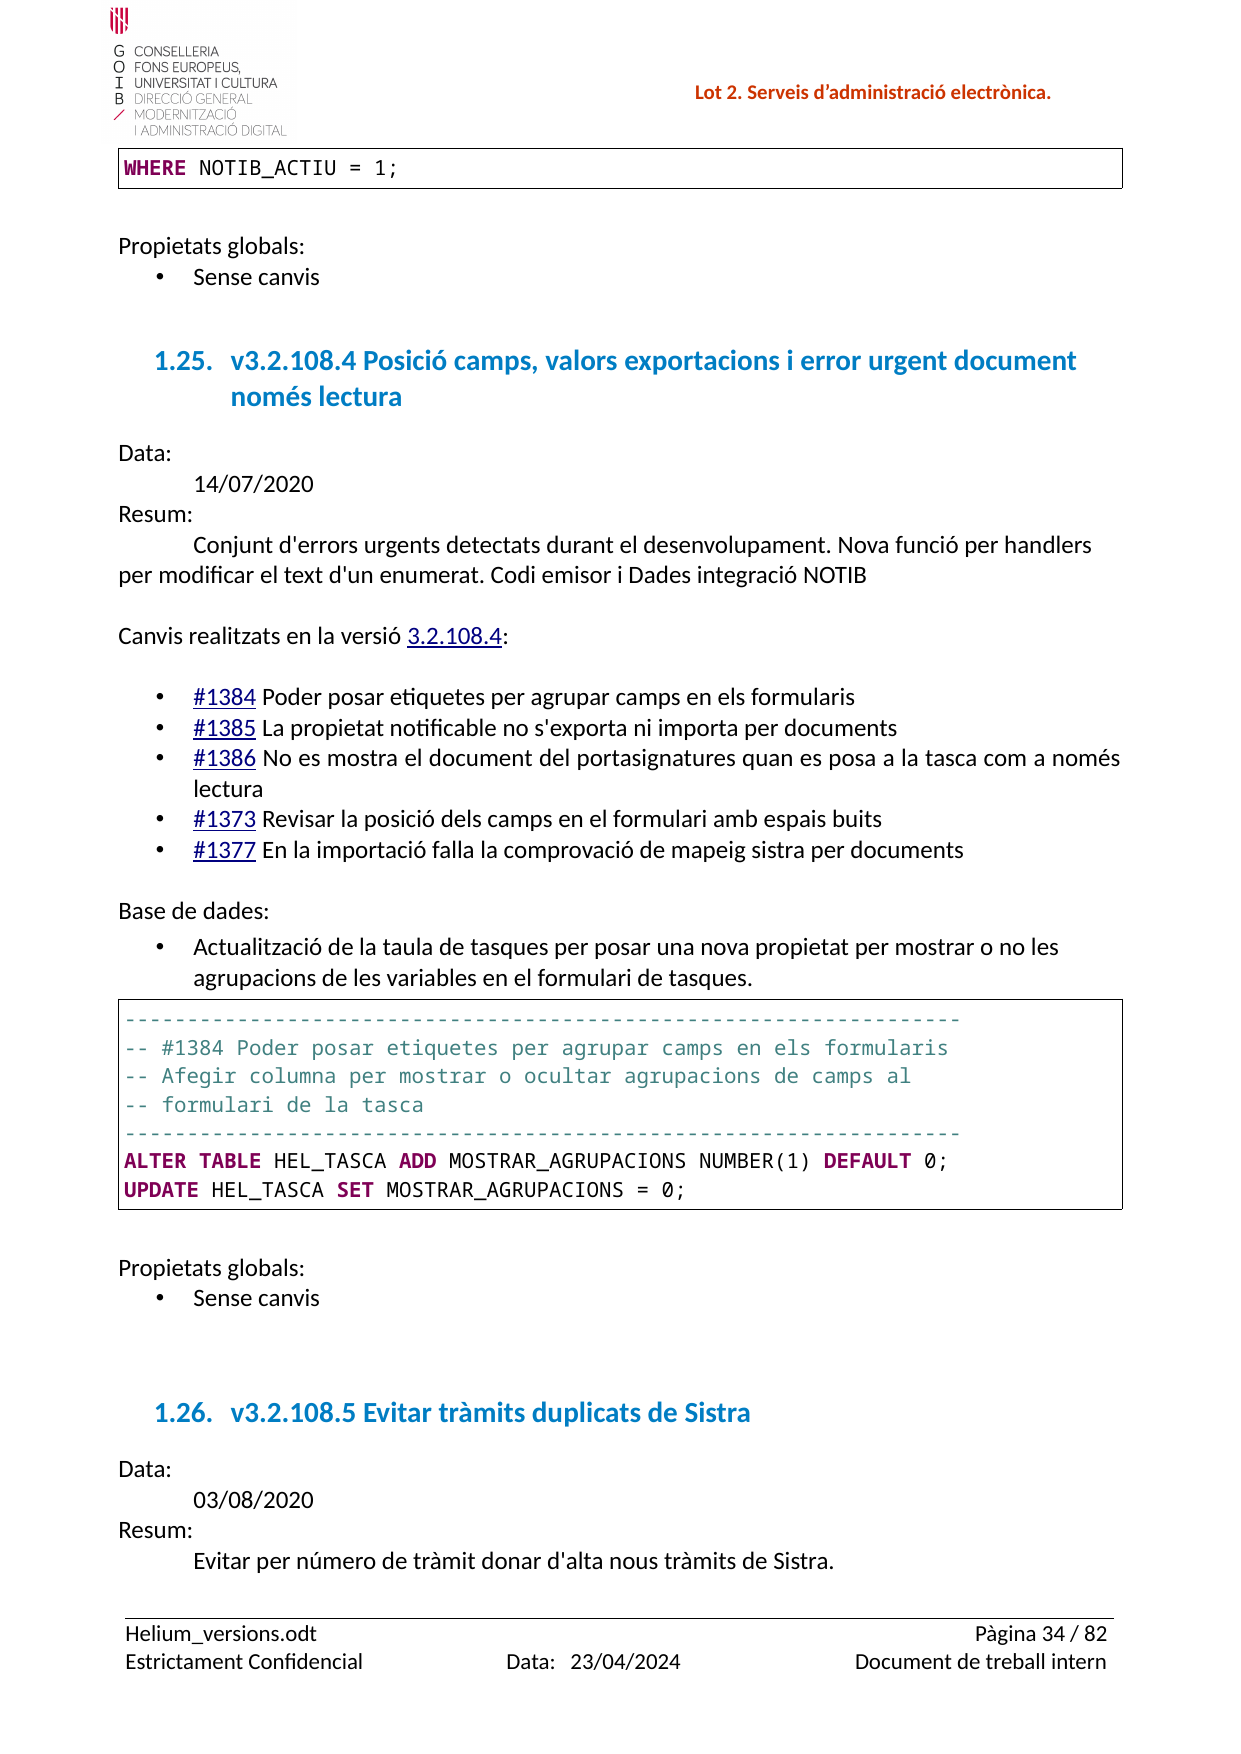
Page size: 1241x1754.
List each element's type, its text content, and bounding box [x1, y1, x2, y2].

text Conjunt d'errors urgents detectats durant el desenvolupament. Nova funció per handlers per modificar el text d'un enumerat. Codi emisor i Dades integració NOTIB [118, 529, 1122, 590]
text Propietats globals: [118, 230, 1122, 261]
subtitle v3.2.108.5 Evitar tràmits duplicats de Sistra [153, 1394, 1122, 1430]
list #1384 Poder posar etiquetes per agrupar camps en els formularis [156, 681, 1122, 712]
text Propietats globals: [118, 1252, 1122, 1282]
picture [100, 0, 297, 144]
text Base de dades: [118, 895, 1122, 926]
text 14/07/2020 [118, 468, 1122, 498]
list #1385 La propietat notificable no s'exporta ni importa per documents [156, 712, 1122, 742]
list Actualització de la taula de tasques per posar una nova propietat per mostrar o no les agrupacions de les variables en el formulari de tasques. [156, 932, 1122, 993]
text Evitar per número de tràmit donar d'alta nous tràmits de Sistra. [118, 1545, 1122, 1576]
text Data: [118, 437, 1122, 468]
text Data: [118, 1454, 1122, 1484]
list #1373 Revisar la posició dels camps en el formulari amb espais buits [156, 803, 1122, 834]
text Resum: [118, 1515, 1122, 1545]
list #1377 En la importació falla la comprovació de mapeig sistra per documents [156, 834, 1122, 864]
table_header WHERE NOTIB_ACTIU = 1; [119, 149, 1122, 188]
text Canvis realitzats en la versió 3.2.108.4: [118, 620, 1122, 651]
text Resum: [118, 498, 1122, 529]
subtitle v3.2.108.4 Posició camps, valors exportacions i error urgent document només lectura [153, 342, 1122, 414]
table_header ------------------------------------------------------------------- -- #1384 Poder posar etiquetes per agrupar camps en els formularis -- Afegir columna per mostrar o ocultar agrupacions de camps al -- formulari de la tasca ------------------------------------------------------------------- ALTER TABLE HEL_TASCA ADD MOSTRAR_AGRUPACIONS NUMBER(1) DEFAULT 0; UPDATE HEL_TASCA SET MOSTRAR_AGRUPACIONS = 0; [119, 1000, 1122, 1209]
text 03/08/2020 [118, 1484, 1122, 1515]
list Sense canvis [156, 261, 1122, 291]
list #1386 No es mostra el document del portasignatures quan es posa a la tasca com a només lectura [156, 742, 1122, 803]
list Sense canvis [156, 1282, 1122, 1313]
